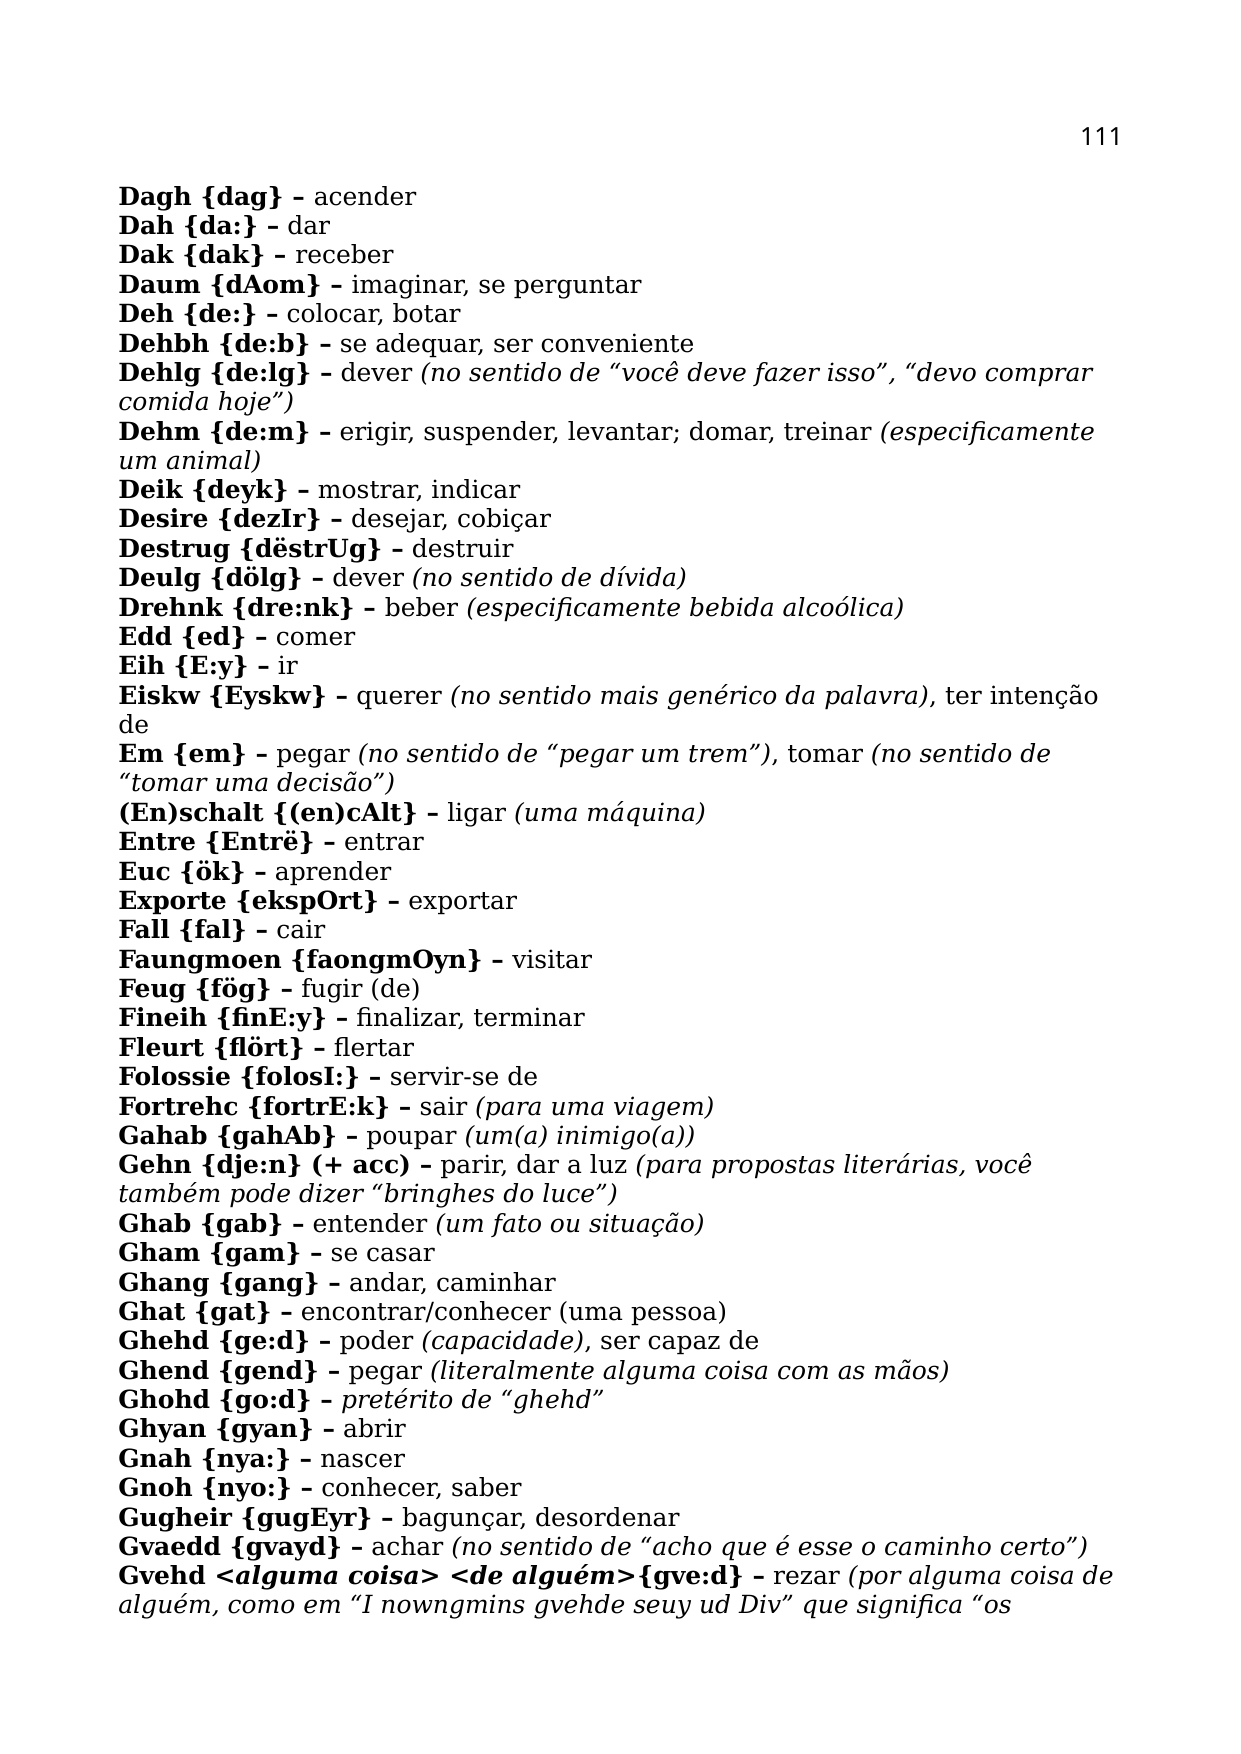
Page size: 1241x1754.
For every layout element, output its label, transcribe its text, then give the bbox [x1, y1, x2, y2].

text Dagh {dag} – acender [118, 182, 1123, 211]
text Desire {dezIr} – desejar, cobiçar [118, 504, 1123, 534]
text Fortrehc {fortrE:k} – sair (para uma viagem) [118, 1091, 1123, 1121]
text Ghat {gat} – encontrar/conhecer (uma pessoa) [118, 1297, 1123, 1326]
text Ghend {gend} – pegar (literalmente alguma coisa com as mãos) [118, 1356, 1123, 1385]
text Entre {Entrë} – entrar [118, 827, 1123, 856]
text Deik {deyk} – mostrar, indicar [118, 475, 1123, 504]
text Ghyan {gyan} – abrir [118, 1414, 1123, 1444]
text Ghang {gang} – andar, caminhar [118, 1267, 1123, 1297]
text Gehn {dje:n} (+ acc) – parir, dar a luz (para propostas literárias, você também pode dizer “bringhes do luce”) [118, 1150, 1123, 1209]
text Fleurt {flört} – flertar [118, 1033, 1123, 1062]
text Fineih {finE:y} – finalizar, terminar [118, 1003, 1123, 1033]
text Gvehd <alguma coisa> <de alguém>{gve:d} – rezar (por alguma coisa de alguém, como em “I nowngmins gvehde seuy ud Div” que significa “os [118, 1561, 1123, 1620]
text Exporte {ekspOrt} – exportar [118, 886, 1123, 915]
text Ghohd {go:d} – pretérito de “ghehd” [118, 1385, 1123, 1414]
text Em {em} – pegar (no sentido de “pegar um trem”), tomar (no sentido de “tomar uma decisão”) [118, 739, 1123, 798]
text Folossie {folosI:} – servir-se de [118, 1062, 1123, 1091]
text Eih {E:y} – ir [118, 651, 1123, 681]
text Gvaedd {gvayd} – achar (no sentido de “acho que é esse o caminho certo”) [118, 1532, 1123, 1561]
text (En)schalt {(en)cAlt} – ligar (uma máquina) [118, 798, 1123, 827]
text Deh {de:} – colocar, botar [118, 299, 1123, 328]
text Ghehd {ge:d} – poder (capacidade), ser capaz de [118, 1326, 1123, 1356]
text Daum {dAom} – imaginar, se perguntar [118, 270, 1123, 299]
text Deulg {dölg} – dever (no sentido de dívida) [118, 563, 1123, 592]
text Euc {ök} – aprender [118, 856, 1123, 886]
text Dah {da:} – dar [118, 211, 1123, 240]
text Gnah {nya:} – nascer [118, 1444, 1123, 1473]
text Dak {dak} – receber [118, 240, 1123, 270]
text Feug {fög} – fugir (de) [118, 974, 1123, 1003]
text Ghab {gab} – entender (um fato ou situação) [118, 1209, 1123, 1238]
text Dehlg {de:lg} – dever (no sentido de “você deve fazer isso”, “devo comprar comida hoje”) [118, 358, 1123, 416]
text Gham {gam} – se casar [118, 1238, 1123, 1267]
text Gnoh {nyo:} – conhecer, saber [118, 1473, 1123, 1502]
text Gugheir {gugEyr} – bagunçar, desordenar [118, 1502, 1123, 1532]
text Destrug {dëstrUg} – destruir [118, 534, 1123, 563]
text Eiskw {Eyskw} – querer (no sentido mais genérico da palavra), ter intenção de [118, 681, 1123, 739]
text Dehm {de:m} – erigir, suspender, levantar; domar, treinar (especificamente um animal) [118, 416, 1123, 475]
text Drehnk {dre:nk} – beber (especificamente bebida alcoólica) [118, 592, 1123, 622]
text Edd {ed} – comer [118, 622, 1123, 651]
text Faungmoen {faongmOyn} – visitar [118, 944, 1123, 974]
text Dehbh {de:b} – se adequar, ser conveniente [118, 328, 1123, 358]
text Gahab {gahAb} – poupar (um(a) inimigo(a)) [118, 1121, 1123, 1150]
text Fall {fal} – cair [118, 915, 1123, 944]
